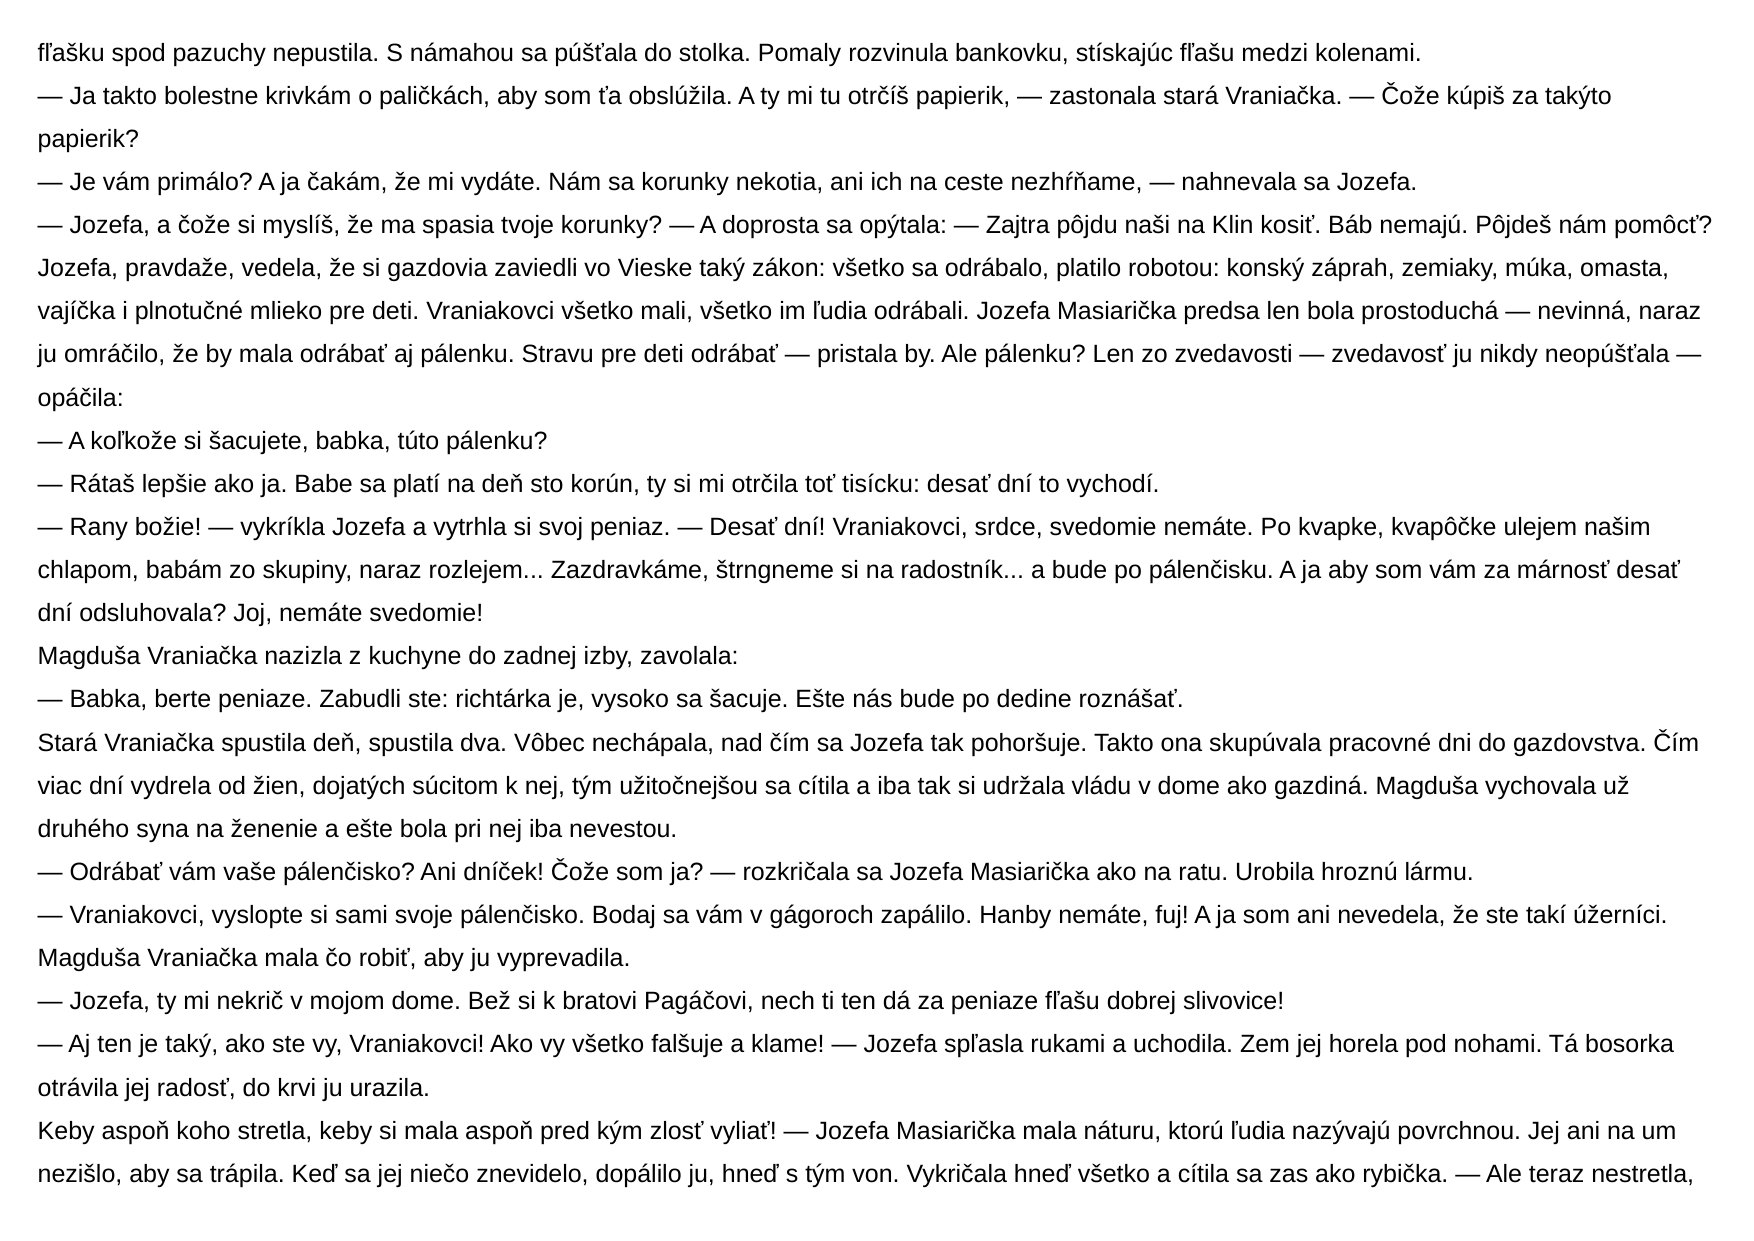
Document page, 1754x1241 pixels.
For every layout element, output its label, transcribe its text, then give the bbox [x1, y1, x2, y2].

text — Je vám primálo? A ja čakám, že mi vydáte. Nám sa korunky nekotia, ani ich na ceste nezhŕňame, — nahnevala sa Jozefa. [37, 167, 1716, 196]
text Stará Vraniačka spustila deň, spustila dva. Vôbec nechápala, nad čím sa Jozefa tak pohoršuje. Takto ona skupúvala pracovné dni do gazdovstva. Čím viac dní vydrela od žien, dojatých súcitom k nej, tým užitočnejšou sa cítila a iba tak si udržala vládu v dome ako gazdiná. Magduša vychovala už druhého syna na ženenie a ešte bola pri nej iba nevestou. [37, 727, 1716, 842]
text — Aj ten je taký, ako ste vy, Vraniakovci! Ako vy všetko falšuje a klame! — Jozefa spľasla rukami a uchodila. Zem jej horela pod nohami. Tá bosorka otrávila jej radosť, do krvi ju urazila. [37, 1029, 1716, 1101]
text — Vraniakovci, vyslopte si sami svoje pálenčisko. Bodaj sa vám v gágoroch zapálilo. Hanby nemáte, fuj! A ja som ani nevedela, že ste takí úžerníci. [37, 900, 1716, 929]
text — Rátaš lepšie ako ja. Babe sa platí na deň sto korún, ty si mi otrčila toť tisícku: desať dní to vychodí. [37, 469, 1716, 497]
text — Rany božie! — vykríkla Jozefa a vytrhla si svoj peniaz. — Desať dní! Vraniakovci, srdce, svedomie nemáte. Po kvapke, kvapôčke ulejem našim chlapom, babám zo skupiny, naraz rozlejem... Zazdravkáme, štrngneme si na radostník... a bude po pálenčisku. A ja aby som vám za márnosť desať dní odsluhovala? Joj, nemáte svedomie! [37, 512, 1716, 627]
text fľašku spod pazuchy nepustila. S námahou sa púšťala do stolka. Pomaly rozvinula bankovku, stískajúc fľašu medzi kolenami. [37, 37, 1716, 66]
text — Ja takto bolestne krivkám o paličkách, aby som ťa obslúžila. A ty mi tu otrčíš papierik, — zastonala stará Vraniačka. — Čože kúpiš za takýto papierik? [37, 81, 1716, 152]
text — Jozefa, a čože si myslíš, že ma spasia tvoje korunky? — A doprosta sa opýtala: — Zajtra pôjdu naši na Klin kosiť. Báb nemajú. Pôjdeš nám pomôcť? [37, 210, 1716, 239]
text Keby aspoň koho stretla, keby si mala aspoň pred kým zlosť vyliať! — Jozefa Masiarička mala náturu, ktorú ľudia nazývajú povrchnou. Jej ani na um nezišlo, aby sa trápila. Keď sa jej niečo znevidelo, dopálilo ju, hneď s tým von. Vykričala hneď všetko a cítila sa zas ako rybička. — Ale teraz nestretla, [37, 1116, 1716, 1187]
text — Jozefa, ty mi nekrič v mojom dome. Bež si k bratovi Pagáčovi, nech ti ten dá za peniaze fľašu dobrej slivovice! [37, 986, 1716, 1015]
text — A koľkože si šacujete, babka, túto pálenku? [37, 426, 1716, 454]
text Magduša Vraniačka mala čo robiť, aby ju vyprevadila. [37, 943, 1716, 972]
text — Odrábať vám vaše pálenčisko? Ani dníček! Čože som ja? — rozkričala sa Jozefa Masiarička ako na ratu. Urobila hroznú lármu. [37, 857, 1716, 886]
text Jozefa, pravdaže, vedela, že si gazdovia zaviedli vo Vieske taký zákon: všetko sa odrábalo, platilo robotou: konský záprah, zemiaky, múka, omasta, vajíčka i plnotučné mlieko pre deti. Vraniakovci všetko mali, všetko im ľudia odrábali. Jozefa Masiarička predsa len bola prostoduchá — nevinná, naraz ju omráčilo, že by mala odrábať aj pálenku. Stravu pre deti odrábať — pristala by. Ale pálenku? Len zo zvedavosti — zvedavosť ju nikdy neopúšťala — opáčila: [37, 253, 1716, 411]
text Magduša Vraniačka nazizla z kuchyne do zadnej izby, zavolala: [37, 641, 1716, 670]
text — Babka, berte peniaze. Zabudli ste: richtárka je, vysoko sa šacuje. Ešte nás bude po dedine roznášať. [37, 684, 1716, 713]
